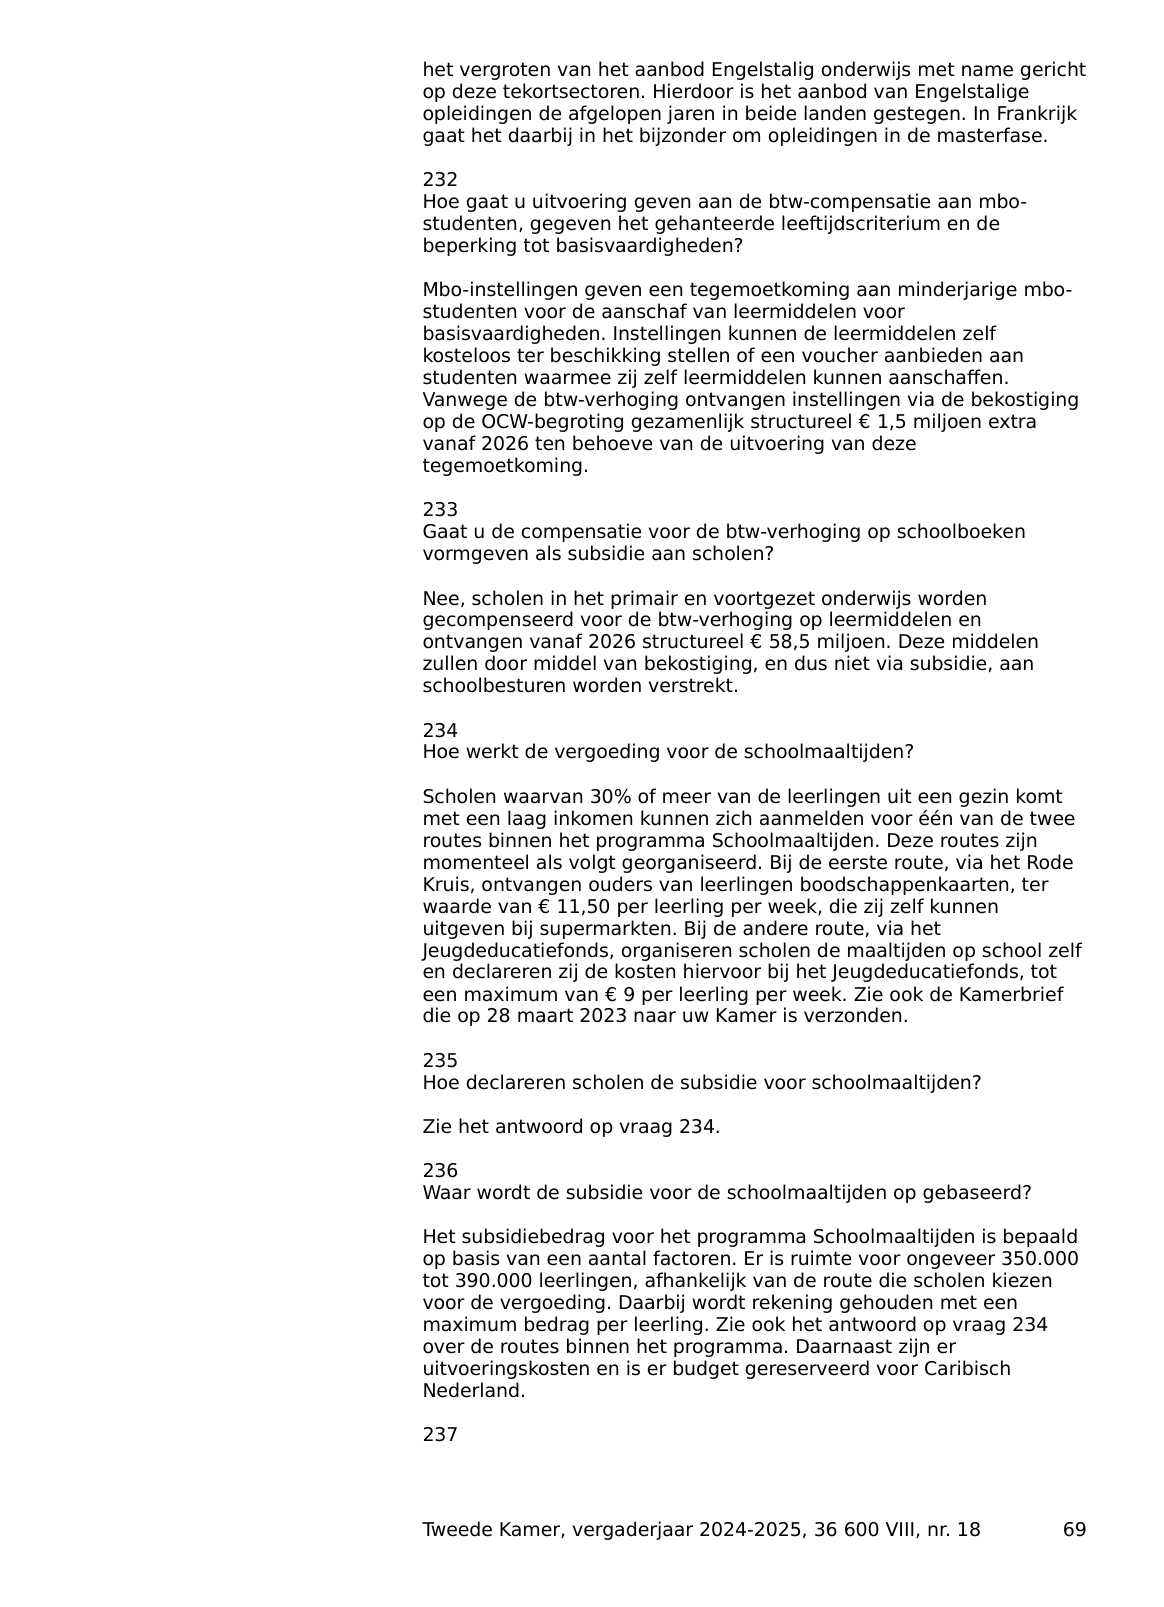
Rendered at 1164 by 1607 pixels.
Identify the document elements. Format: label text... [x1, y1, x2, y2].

text 234 [422, 719, 1087, 741]
text Het subsidiebedrag voor het programma Schoolmaaltijden is bepaald op basis van een aantal factoren. Er is ruimte voor ongeveer 350.000 tot 390.000 leerlingen, afhankelijk van de route die scholen kiezen voor de vergoeding. Daarbij wordt rekening gehouden met een maximum bedrag per leerling. Zie ook het antwoord op vraag 234 over de routes binnen het programma. Daarnaast zijn er uitvoeringskosten en is er budget gereserveerd voor Caribisch Nederland. [422, 1226, 1087, 1402]
text 233 [422, 499, 1087, 521]
text het vergroten van het aanbod Engelstalig onderwijs met name gericht op deze tekortsectoren. Hierdoor is het aanbod van Engelstalige opleidingen de afgelopen jaren in beide landen gestegen. In Frankrijk gaat het daarbij in het bijzonder om opleidingen in de masterfase. [422, 59, 1087, 147]
text 236 [422, 1160, 1087, 1182]
text Scholen waarvan 30% of meer van de leerlingen uit een gezin komt met een laag inkomen kunnen zich aanmelden voor één van de twee routes binnen het programma Schoolmaaltijden. Deze routes zijn momenteel als volgt georganiseerd. Bij de eerste route, via het Rode Kruis, ontvangen ouders van leerlingen boodschappenkaarten, ter waarde van € 11,50 per leerling per week, die zij zelf kunnen uitgeven bij supermarkten. Bij de andere route, via het Jeugdeducatiefonds, organiseren scholen de maaltijden op school zelf en declareren zij de kosten hiervoor bij het Jeugdeducatiefonds, tot een maximum van € 9 per leerling per week. Zie ook de Kamerbrief die op 28 maart 2023 naar uw Kamer is verzonden. [422, 786, 1087, 1027]
text 232 [422, 169, 1087, 191]
text Zie het antwoord op vraag 234. [422, 1116, 1087, 1138]
text Hoe werkt de vergoeding voor de schoolmaaltijden? [422, 741, 1087, 763]
text 237 [422, 1424, 1087, 1446]
text 235 [422, 1049, 1087, 1072]
text Hoe gaat u uitvoering geven aan de btw-compensatie aan mbo-studenten, gegeven het gehanteerde leeftijdscriterium en de beperking tot basisvaardigheden? [422, 191, 1087, 257]
text Mbo-instellingen geven een tegemoetkoming aan minderjarige mbo-studenten voor de aanschaf van leermiddelen voor basisvaardigheden. Instellingen kunnen de leermiddelen zelf kosteloos ter beschikking stellen of een voucher aanbieden aan studenten waarmee zij zelf leermiddelen kunnen aanschaffen. Vanwege de btw-verhoging ontvangen instellingen via de bekostiging op de OCW-begroting gezamenlijk structureel € 1,5 miljoen extra vanaf 2026 ten behoeve van de uitvoering van deze tegemoetkoming. [422, 279, 1087, 477]
text Hoe declareren scholen de subsidie voor schoolmaaltijden? [422, 1072, 1087, 1093]
text Nee, scholen in het primair en voortgezet onderwĳs worden gecompenseerd voor de btw-verhoging op leermiddelen en ontvangen vanaf 2026 structureel € 58,5 miljoen. Deze middelen zullen door middel van bekostiging, en dus niet via subsidie, aan schoolbesturen worden verstrekt. [422, 587, 1087, 697]
text Gaat u de compensatie voor de btw-verhoging op schoolboeken vormgeven als subsidie aan scholen? [422, 521, 1087, 565]
text Waar wordt de subsidie voor de schoolmaaltijden op gebaseerd? [422, 1182, 1087, 1204]
